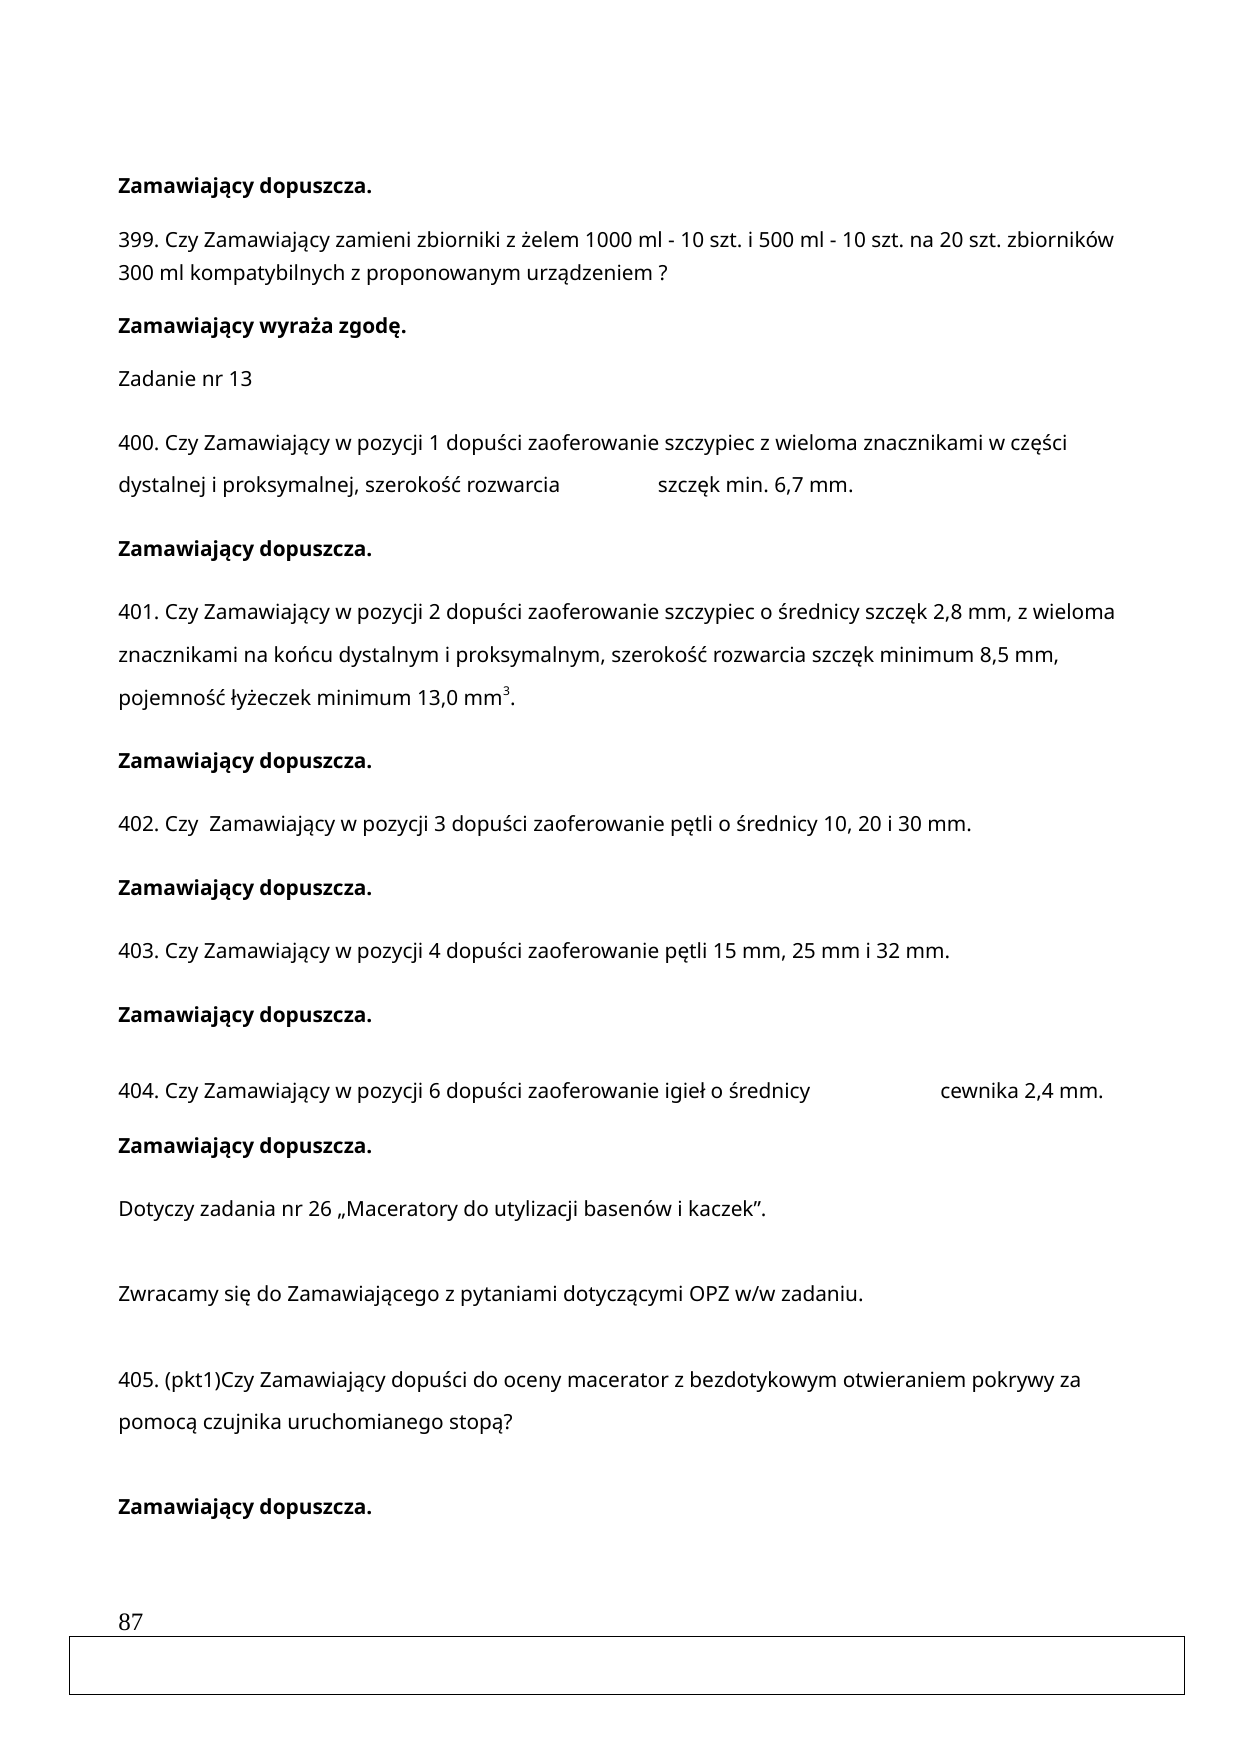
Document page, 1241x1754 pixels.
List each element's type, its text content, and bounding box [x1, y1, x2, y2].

list Zamawiający dopuszcza. [118, 534, 1122, 562]
text Zamawiający dopuszcza. [118, 1492, 1122, 1521]
list 402. Czy Zamawiający w pozycji 3 dopuści zaoferowanie pętli o średnicy 10, 20 i 30 mm. [118, 809, 1122, 838]
text 399. Czy Zamawiający zamieni zbiorniki z żelem 1000 ml - 10 szt. i 500 ml - 10 szt. na 20 szt. zbiorników 300 ml kompatybilnych z proponowanym urządzeniem ? [118, 225, 1122, 286]
text Zadanie nr 13 [118, 364, 1122, 393]
list Zamawiający dopuszcza. [118, 1000, 1122, 1028]
text Zamawiający dopuszcza. [118, 172, 1122, 200]
text Zamawiający wyraża zgodę. [118, 311, 1122, 339]
text [70, 1637, 1184, 1694]
list 400. Czy Zamawiający w pozycji 1 dopuści zaoferowanie szczypiec z wieloma znacznikami w części dystalnej i proksymalnej, szerokość rozwarcia szczęk min. 6,7 mm. [118, 428, 1122, 499]
list 404. Czy Zamawiający w pozycji 6 dopuści zaoferowanie igieł o średnicy cewnika 2,4 mm. [118, 1076, 1122, 1104]
text Zwracamy się do Zamawiającego z pytaniami dotyczącymi OPZ w/w zadaniu. [118, 1279, 1122, 1308]
list 401. Czy Zamawiający w pozycji 2 dopuści zaoferowanie szczypiec o średnicy szczęk 2,8 mm, z wieloma znacznikami na końcu dystalnym i proksymalnym, szerokość rozwarcia szczęk minimum 8,5 mm, pojemność łyżeczek minimum 13,0 mm3. [118, 597, 1122, 711]
text Dotyczy zadania nr 26 „Maceratory do utylizacji basenów i kaczek”. [118, 1194, 1122, 1223]
list Zamawiający dopuszcza. [118, 873, 1122, 901]
text Zamawiający dopuszcza. [118, 1131, 1122, 1159]
list 403. Czy Zamawiający w pozycji 4 dopuści zaoferowanie pętli 15 mm, 25 mm i 32 mm. [118, 936, 1122, 965]
text 405. (pkt1)Czy Zamawiający dopuści do oceny macerator z bezdotykowym otwieraniem pokrywy za pomocą czujnika uruchomianego stopą? [118, 1365, 1122, 1436]
list Zamawiający dopuszcza. [118, 746, 1122, 774]
